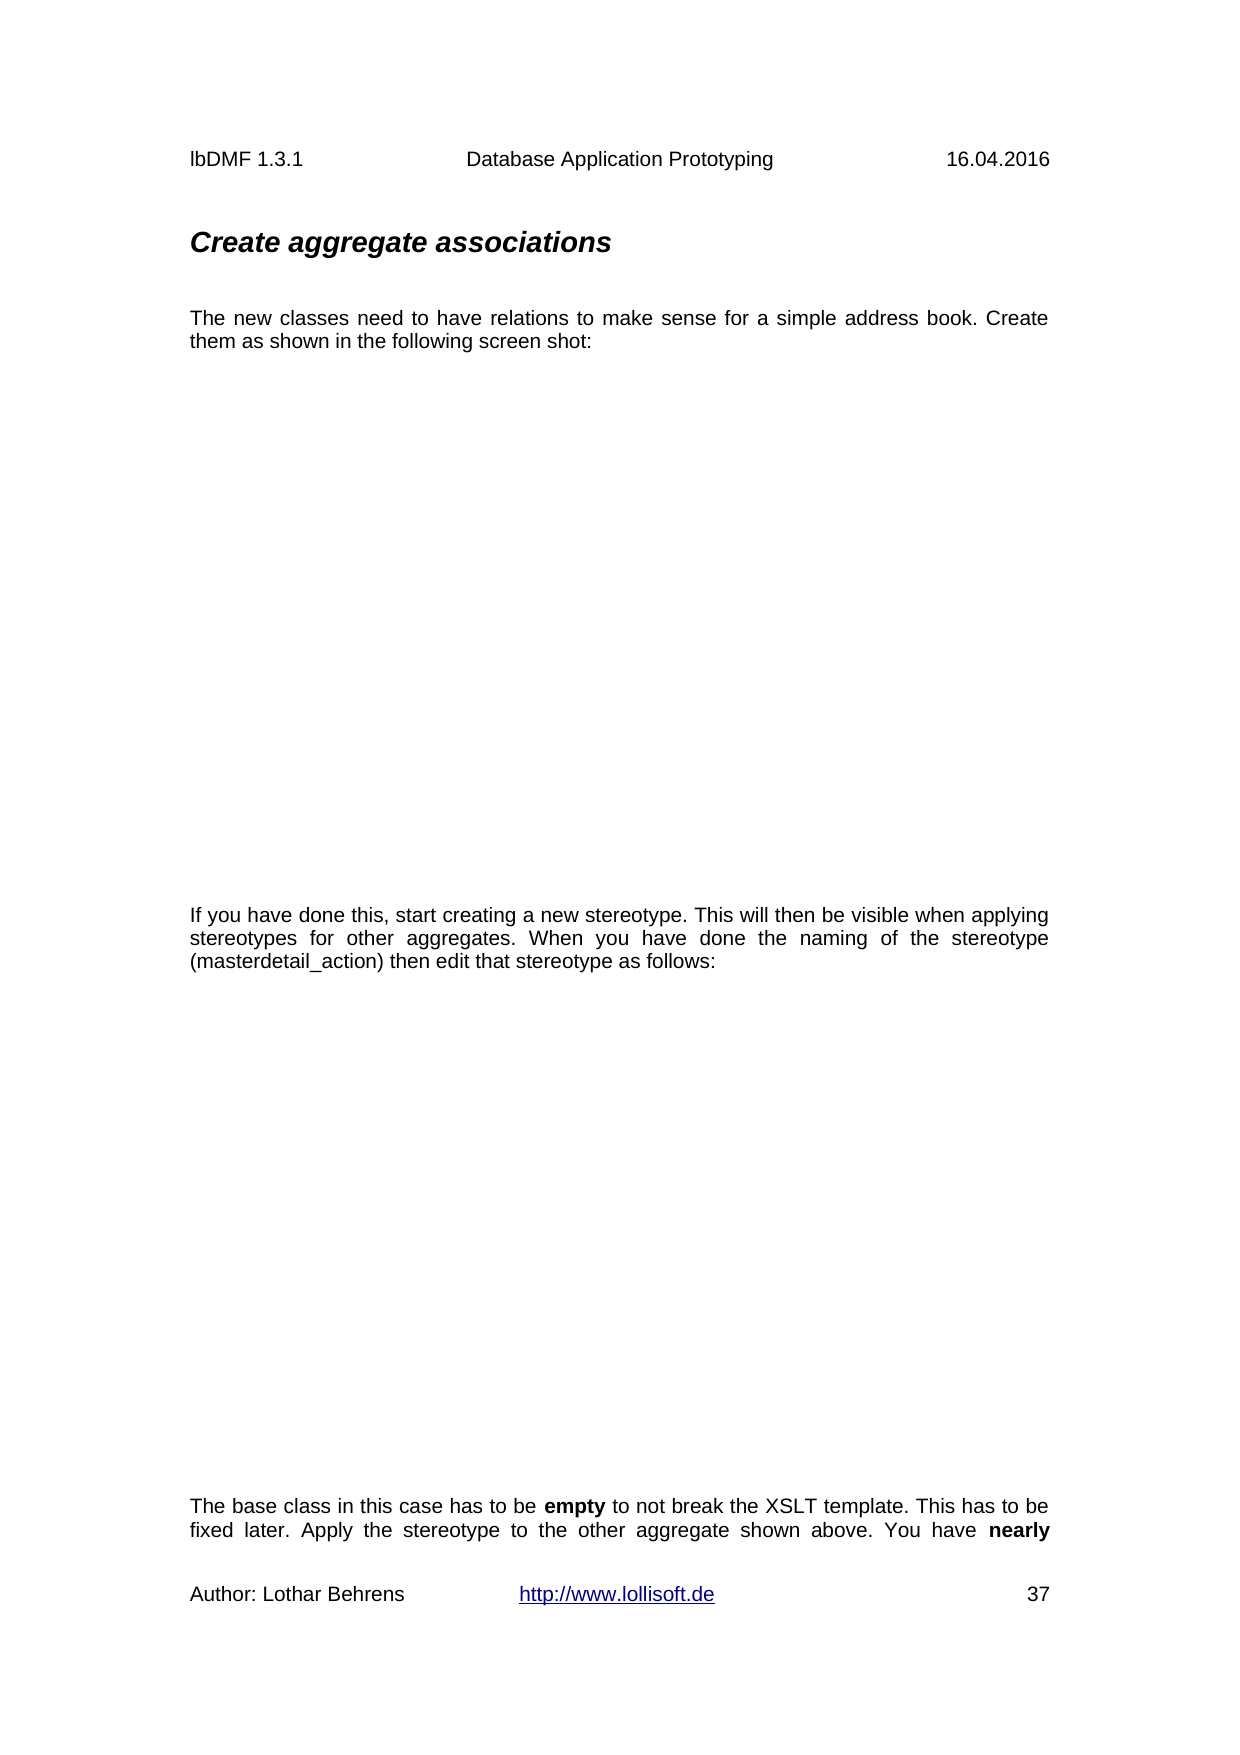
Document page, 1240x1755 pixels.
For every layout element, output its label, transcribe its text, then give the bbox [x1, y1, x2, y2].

text The new classes need to have relations to make sense for a simple address book. Create them as shown in the following screen shot: [189, 306, 1050, 353]
text If you have done this, start creating a new stereotype. This will then be visible when applying stereotypes for other aggregates. When you have done the naming of the stereotype (masterdetail_action) then edit that stereotype as follows: [189, 903, 1050, 973]
text The base class in this case has to be empty to not break the XSLT template. This has to be fixed later. Apply the stereotype to the other aggregate shown above. You have nearly [189, 1495, 1050, 1541]
subtitle Create aggregate associations [189, 226, 1050, 258]
